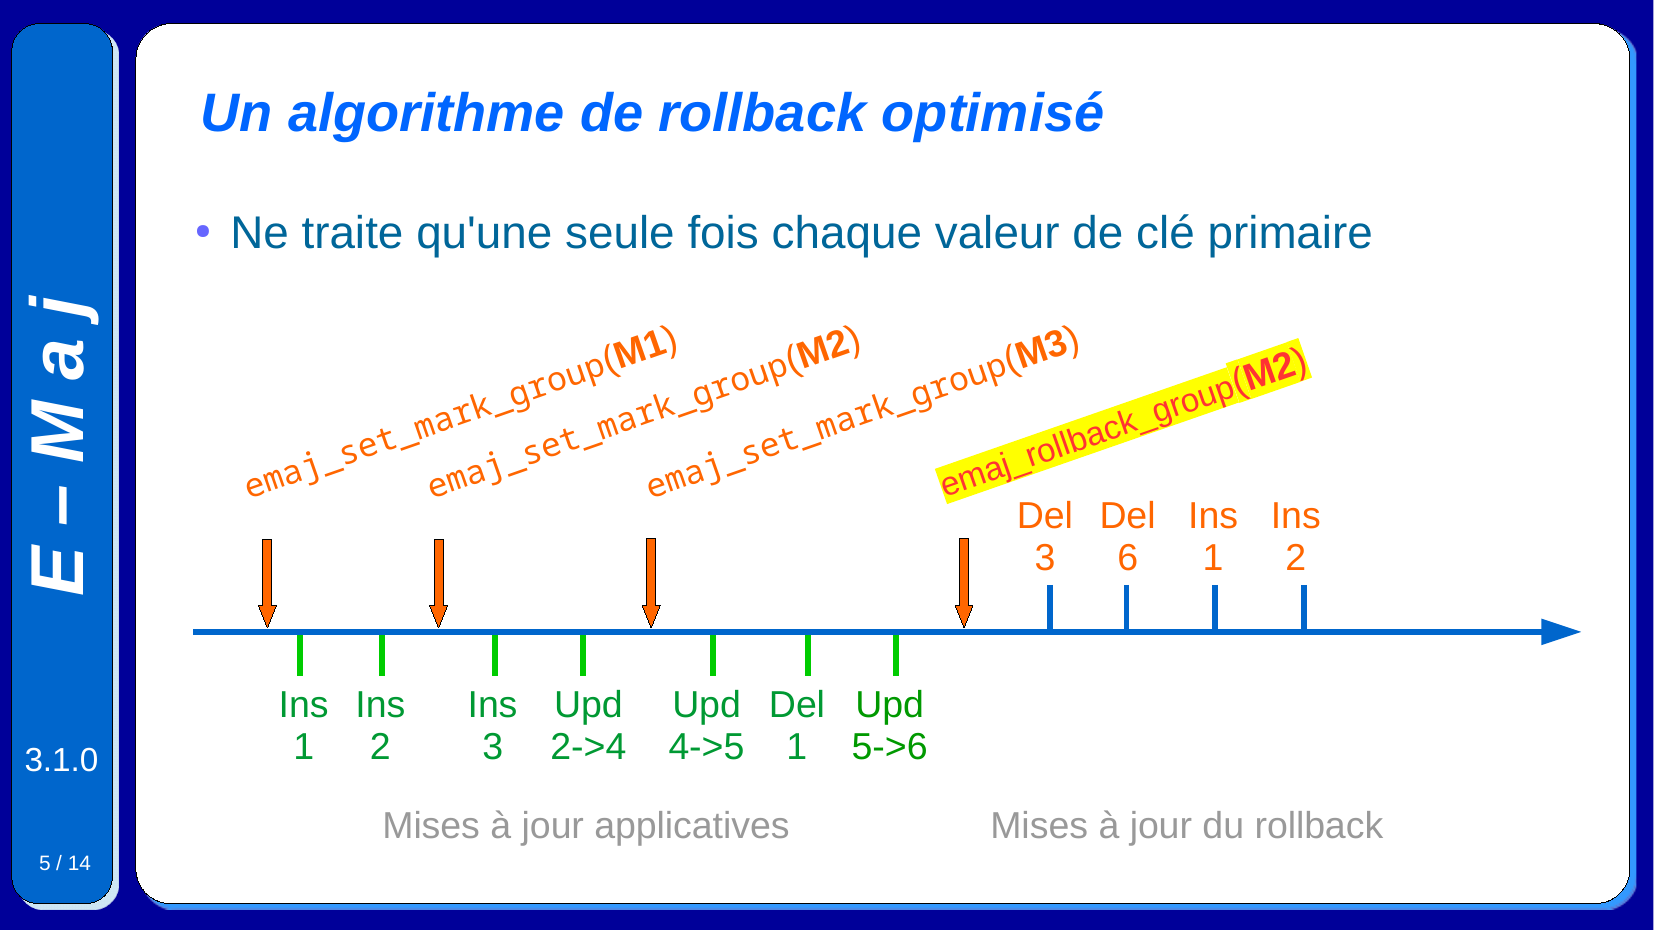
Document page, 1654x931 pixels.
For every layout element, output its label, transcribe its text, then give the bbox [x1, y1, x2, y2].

text_box Ins 3 [452, 676, 535, 777]
text_box Upd 4->5 [653, 676, 779, 777]
text_box Ins 2 [340, 676, 432, 777]
text_box [258, 539, 277, 628]
text_box emaj_set_mark_group(M2) [403, 302, 887, 530]
text_box Upd 2->4 [535, 676, 653, 777]
text_box emaj_set_mark_group(M3) [622, 302, 1105, 530]
text_box Ins 1 [263, 676, 340, 777]
text_box Del 1 [779, 676, 836, 777]
text_box [642, 538, 661, 628]
text_box emaj_rollback_group(M2) [917, 313, 1369, 530]
text_box [955, 538, 973, 628]
text_box Del 3 [1002, 487, 1084, 588]
text_box Upd 5->6 [836, 676, 962, 777]
list Ne traite qu'une seule fois chaque valeur de clé primaire [177, 206, 1587, 827]
text_box Del 6 [1084, 487, 1187, 588]
text_box Mises à jour du rollback [975, 796, 1399, 854]
text_box Ins 1 [1187, 487, 1256, 588]
text_box [429, 539, 448, 628]
text_box Mises à jour applicatives [367, 796, 805, 854]
text_box Ins 2 [1256, 487, 1347, 588]
title Un algorithme de rollback optimisé [200, 34, 1575, 191]
text_box emaj_set_mark_group(M1) [220, 302, 700, 530]
